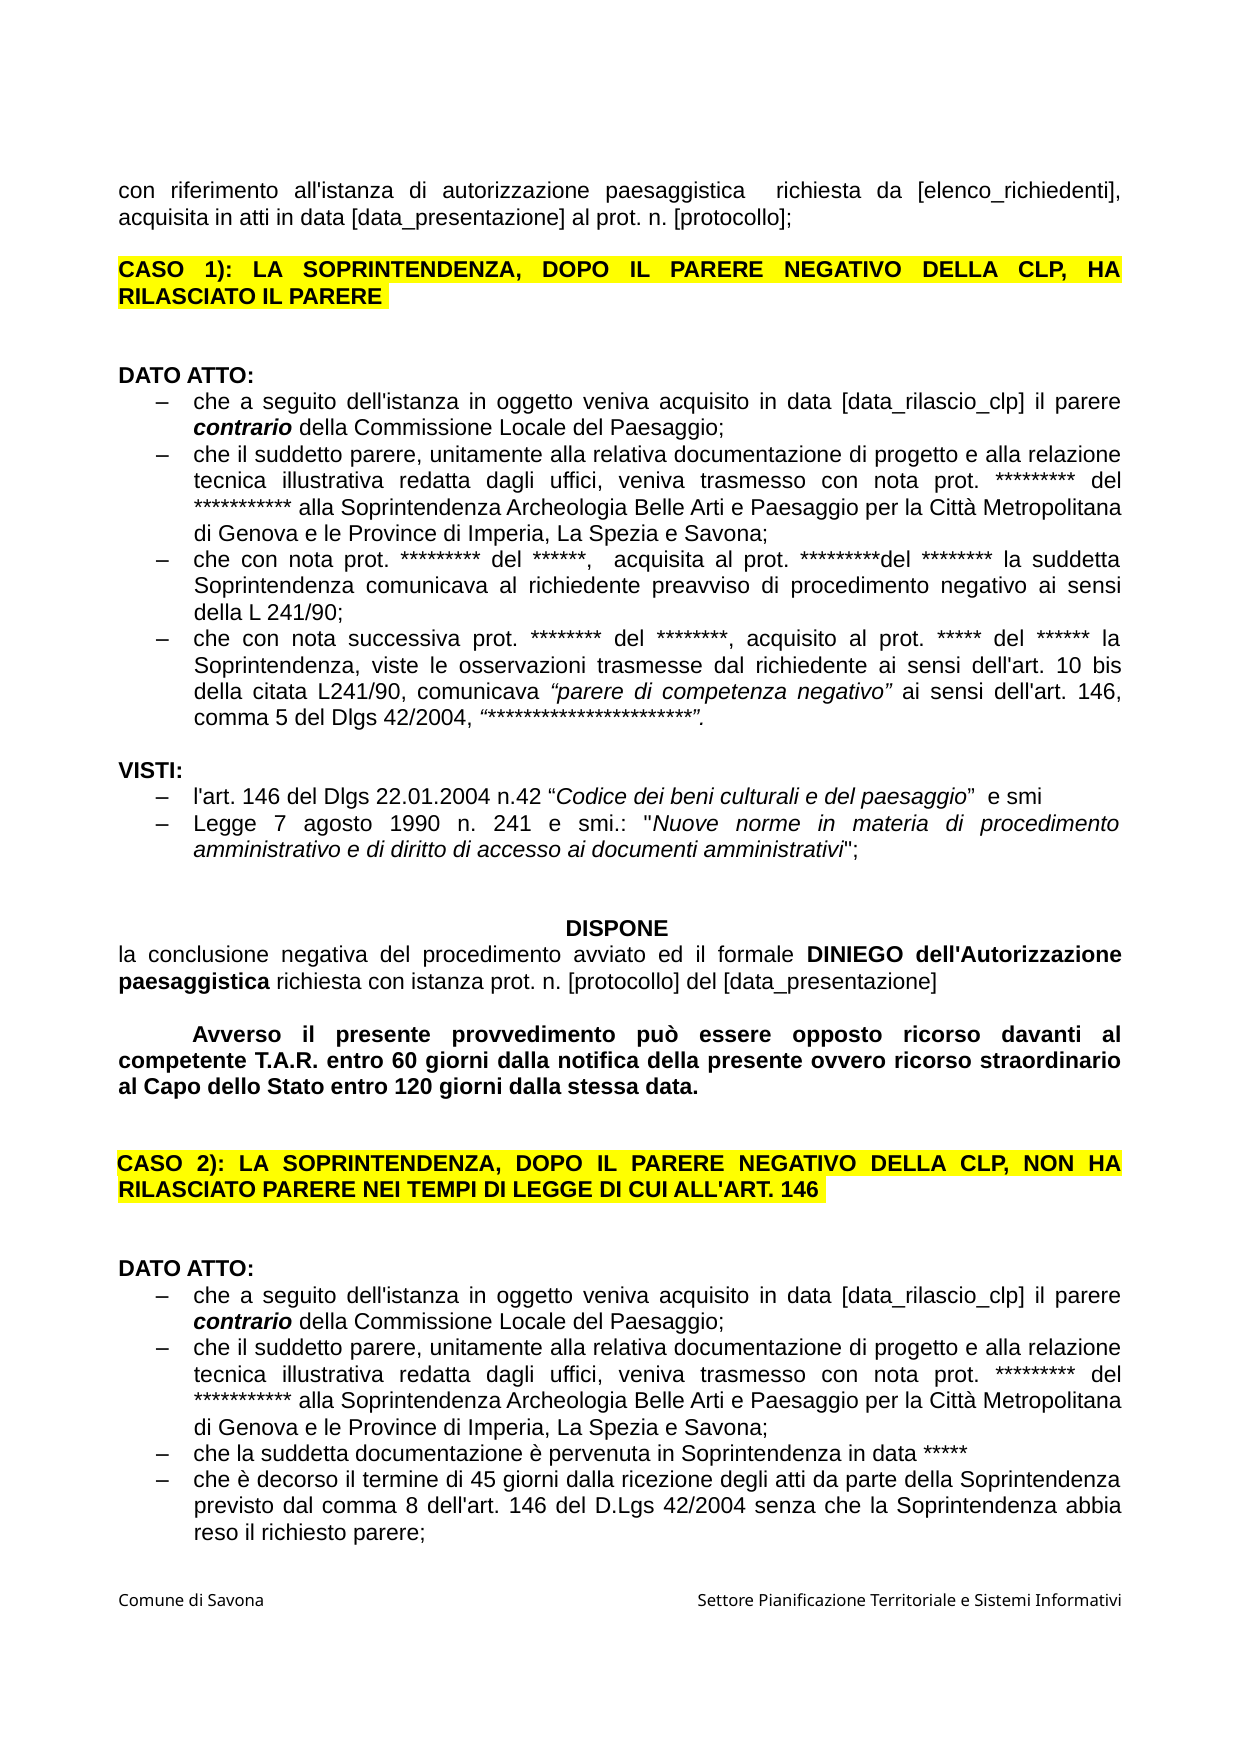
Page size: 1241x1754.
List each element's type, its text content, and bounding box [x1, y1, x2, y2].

list che il suddetto parere, unitamente alla relativa documentazione di progetto e alla relazione tecnica illustrativa redatta dagli uffici, veniva trasmesso con nota prot. ********* del *********** alla Soprintendenza Archeologia Belle Arti e Paesaggio per la Città Metropolitana di Genova e le Province di Imperia, La Spezia e Savona; [156, 1334, 1122, 1440]
text VISTI: [118, 757, 1122, 783]
list Legge 7 agosto 1990 n. 241 e smi.: "Nuove norme in materia di procedimento amministrativo e di diritto di accesso ai documenti amministrativi"; [156, 810, 1122, 862]
list che con nota prot. ********* del ******, acquisita al prot. *********del ******** la suddetta Soprintendenza comunicava al richiedente preavviso di procedimento negativo ai sensi della L 241/90; [156, 546, 1122, 625]
text la conclusione negativa del procedimento avviato ed il formale DINIEGO dell'Autorizzazione paesaggistica richiesta con istanza prot. n. [protocollo] del [data_presentazione] [118, 941, 1122, 994]
list l'art. 146 del Dlgs 22.01.2004 n.42 “Codice dei beni culturali e del paesaggio” e smi [156, 783, 1122, 810]
text CASO 2): LA SOPRINTENDENZA, DOPO IL PARERE NEGATIVO DELLA CLP, NON HA RILASCIATO PARERE NEI TEMPI DI LEGGE DI CUI ALL'ART. 146 [117, 1150, 1122, 1203]
list che a seguito dell'istanza in oggetto veniva acquisito in data [data_rilascio_clp] il parere contrario della Commissione Locale del Paesaggio; [156, 1282, 1122, 1334]
list che la suddetta documentazione è pervenuta in Soprintendenza in data ***** [156, 1440, 1122, 1466]
list che con nota successiva prot. ******** del ********, acquisito al prot. ***** del ****** la Soprintendenza, viste le osservazioni trasmesse dal richiedente ai sensi dell'art. 10 bis della citata L241/90, comunicava “parere di competenza negativo” ai sensi dell'art. 146, comma 5 del Dlgs 42/2004, “***********************”. [156, 625, 1122, 731]
text DISPONE [118, 915, 1122, 941]
text con riferimento all'istanza di autorizzazione paesaggistica richiesta da [elenco_richiedenti], acquisita in atti in data [data_presentazione] al prot. n. [protocollo]; [118, 177, 1122, 230]
text DATO ATTO: [118, 362, 1122, 388]
text DATO ATTO: [118, 1255, 1122, 1282]
text Avverso il presente provvedimento può essere opposto ricorso davanti al competente T.A.R. entro 60 giorni dalla notifica della presente ovvero ricorso straordinario al Capo dello Stato entro 120 giorni dalla stessa data. [118, 1021, 1122, 1099]
list che il suddetto parere, unitamente alla relativa documentazione di progetto e alla relazione tecnica illustrativa redatta dagli uffici, veniva trasmesso con nota prot. ********* del *********** alla Soprintendenza Archeologia Belle Arti e Paesaggio per la Città Metropolitana di Genova e le Province di Imperia, La Spezia e Savona; [156, 441, 1122, 546]
list che è decorso il termine di 45 giorni dalla ricezione degli atti da parte della Soprintendenza previsto dal comma 8 dell'art. 146 del D.Lgs 42/2004 senza che la Soprintendenza abbia reso il richiesto parere; [156, 1466, 1122, 1545]
text CASO 1): LA SOPRINTENDENZA, DOPO IL PARERE NEGATIVO DELLA CLP, HA RILASCIATO IL PARERE [118, 256, 1122, 309]
list che a seguito dell'istanza in oggetto veniva acquisito in data [data_rilascio_clp] il parere contrario della Commissione Locale del Paesaggio; [156, 388, 1122, 441]
